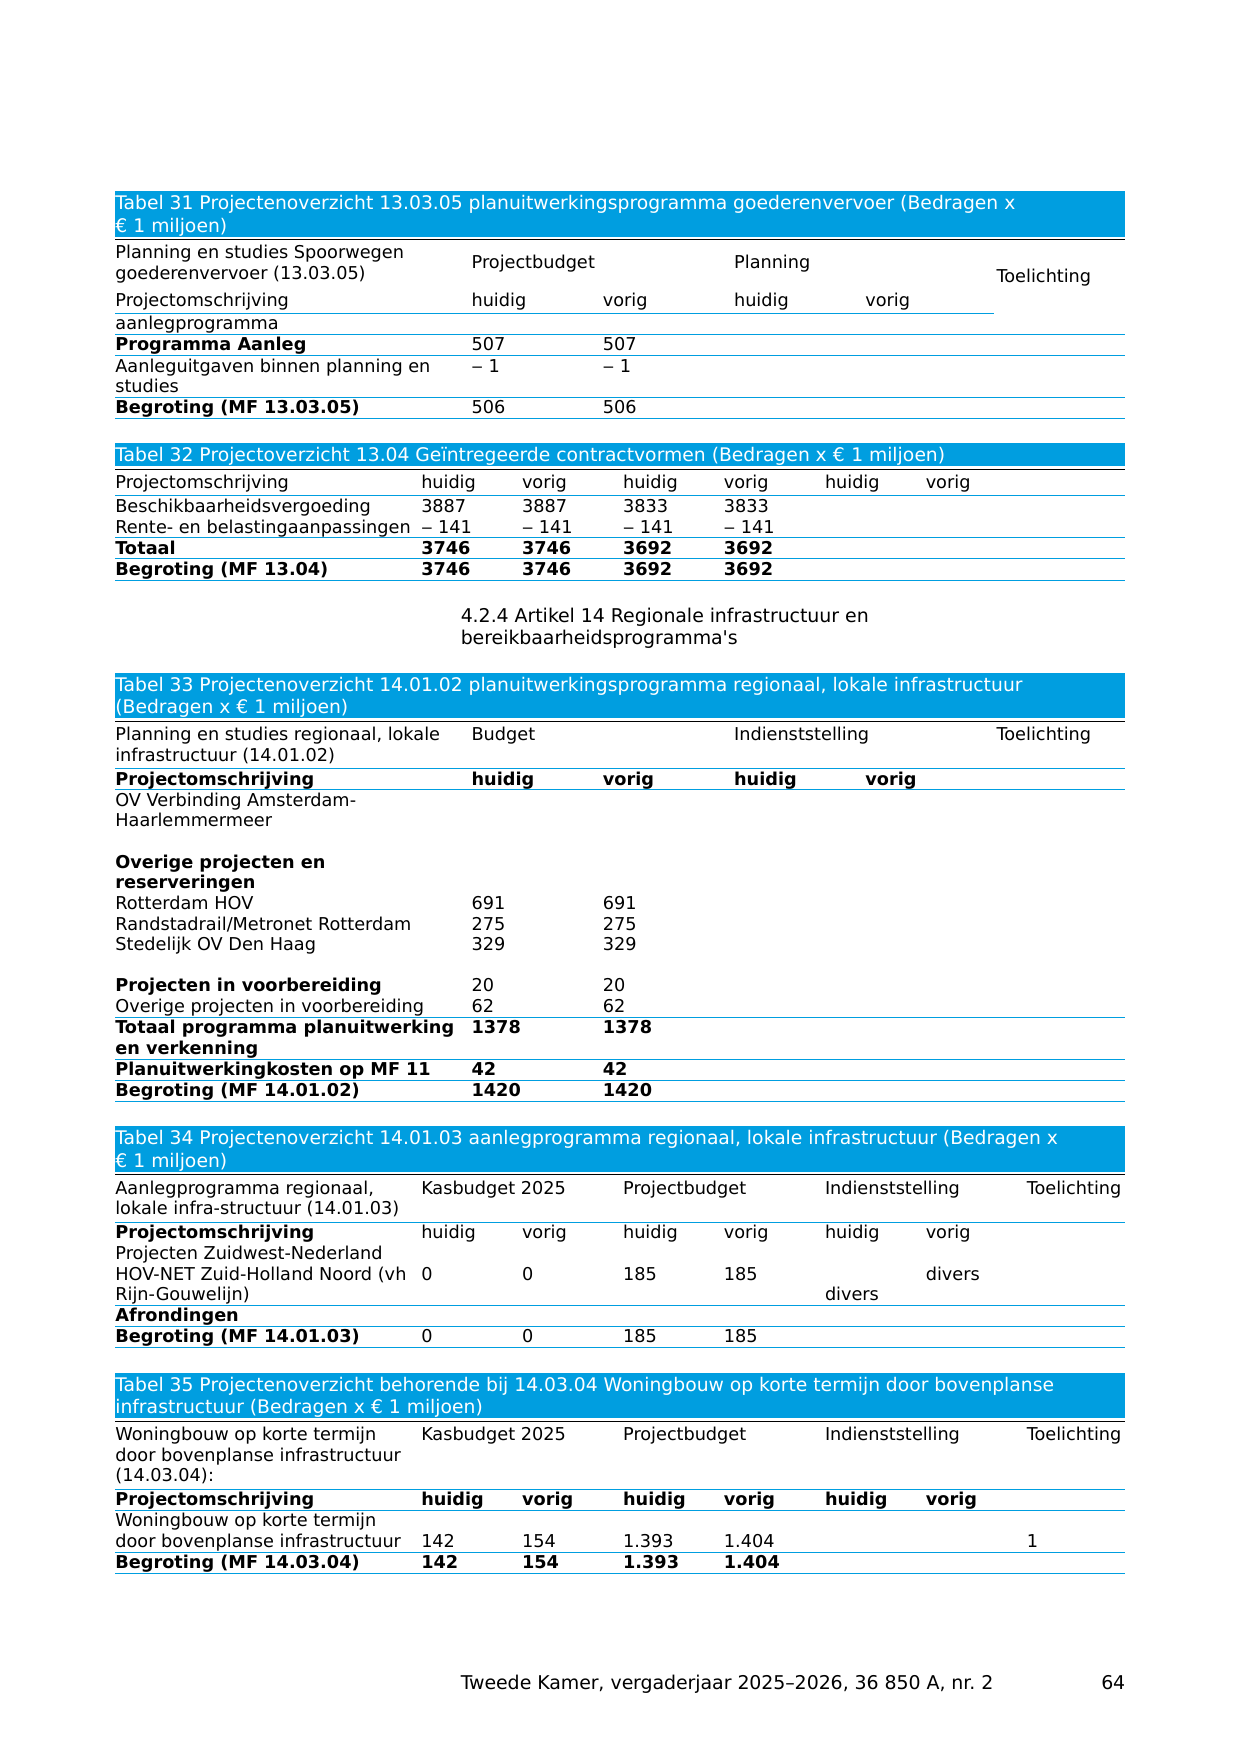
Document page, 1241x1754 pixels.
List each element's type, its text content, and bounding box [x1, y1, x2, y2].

table_cell 691 [469, 893, 600, 913]
table_cell vorig [721, 470, 822, 495]
table_cell 507 [469, 335, 600, 355]
table_cell [731, 955, 862, 975]
table_cell [862, 1060, 993, 1079]
table_cell vorig [721, 1223, 822, 1243]
table_cell [923, 559, 1024, 579]
table_cell Programma Aanleg [115, 335, 468, 355]
table_cell Begroting (MF 13.03.05) [115, 398, 468, 418]
table_cell [923, 1243, 1024, 1263]
table_cell huidig [620, 470, 721, 495]
table_cell Totaal programma planuitwerking en verkenning [115, 1018, 468, 1058]
table_cell 1.404 [721, 1511, 822, 1552]
table_cell Kasbudget 2025 [418, 1175, 620, 1222]
table_cell [731, 852, 862, 893]
table_cell huidig [620, 1223, 721, 1243]
table_cell 62 [469, 996, 600, 1017]
table_cell Projectbudget [469, 240, 731, 286]
table_cell 142 [418, 1511, 519, 1552]
table_cell [862, 852, 993, 893]
table_cell [822, 1511, 923, 1552]
table_cell [731, 398, 862, 418]
table_cell [731, 1081, 862, 1101]
table_cell Projecten Zuidwest-Nederland [115, 1243, 418, 1263]
table_cell ‒ 141 [620, 517, 721, 537]
title 4.2.4 Artikel 14 Regionale infrastructuur en bereikbaarheidsprogramma's [461, 605, 1125, 649]
table_cell [994, 934, 1125, 955]
table_cell 1378 [600, 1018, 731, 1058]
table_cell [1024, 1553, 1125, 1573]
table_cell vorig [519, 1223, 620, 1243]
table_cell 142 [418, 1553, 519, 1573]
table_cell Begroting (MF 14.01.03) [115, 1327, 418, 1347]
table_cell 0 [519, 1264, 620, 1305]
table_cell 185 [620, 1264, 721, 1305]
table_cell [115, 955, 468, 975]
table_cell [822, 1327, 923, 1347]
table_cell Planning en studies regionaal, lokale infrastructuur (14.01.02) [115, 722, 468, 768]
table_cell 1420 [469, 1081, 600, 1101]
table_cell 3746 [519, 559, 620, 579]
table_cell [994, 975, 1125, 996]
table_cell Projectomschrijving [115, 1223, 418, 1243]
table_cell huidig [469, 769, 600, 789]
table_cell 3746 [519, 538, 620, 558]
table_cell [1024, 1223, 1125, 1243]
table_cell ‒ 1 [600, 356, 731, 397]
table_cell vorig [862, 769, 993, 789]
table_cell [923, 517, 1024, 537]
table_cell [731, 356, 862, 397]
table_cell [862, 934, 993, 955]
table_cell 3887 [519, 496, 620, 517]
table_cell Toelichting [994, 240, 1125, 313]
table_cell [620, 1243, 721, 1263]
table_cell [994, 335, 1125, 355]
table_cell Begroting (MF 14.01.02) [115, 1081, 468, 1101]
table_cell 329 [469, 934, 600, 955]
table_cell 3692 [721, 559, 822, 579]
table_cell HOV-NET Zuid-Holland Noord (vh Rijn-Gouwelijn) [115, 1264, 418, 1305]
table_cell 507 [600, 335, 731, 355]
table_cell [822, 496, 923, 517]
table_cell [923, 1553, 1024, 1573]
table_cell [994, 1081, 1125, 1101]
table_cell 0 [519, 1327, 620, 1347]
table_cell [994, 790, 1125, 852]
table_cell 0 [418, 1327, 519, 1347]
table_cell [994, 313, 1125, 334]
table_cell [600, 314, 731, 334]
table_cell huidig [418, 1490, 519, 1510]
table_cell [994, 893, 1125, 913]
table_cell [731, 335, 862, 355]
table_cell ‒ 1 [469, 356, 600, 397]
table_cell [923, 1306, 1024, 1326]
table_cell Overige projecten en reserveringen [115, 852, 468, 893]
table_cell [519, 1243, 620, 1263]
table_cell 1.393 [620, 1553, 721, 1573]
table_cell [862, 356, 993, 397]
table_cell Randstadrail/Metronet Rotterdam [115, 914, 468, 934]
table_cell Begroting (MF 13.04) [115, 559, 418, 579]
table_cell Begroting (MF 14.03.04) [115, 1553, 418, 1573]
table_cell Planning en studies Spoorwegen goederenvervoer (13.03.05) [115, 240, 468, 286]
table_cell [721, 1306, 822, 1326]
table_cell [923, 496, 1024, 517]
table_cell aanlegprogramma [115, 314, 468, 334]
table_cell 20 [469, 975, 600, 996]
table_cell vorig [519, 470, 620, 495]
table_cell huidig [418, 470, 519, 495]
table_cell 275 [469, 914, 600, 934]
table_cell 3746 [418, 538, 519, 558]
table_cell 20 [600, 975, 731, 996]
table_cell 1.393 [620, 1511, 721, 1552]
table_cell [923, 1511, 1024, 1552]
table_cell Toelichting [1024, 1175, 1125, 1222]
table_cell Projectbudget [620, 1422, 822, 1489]
table_cell divers [923, 1264, 1024, 1305]
table_cell 185 [620, 1327, 721, 1347]
table_cell Aanleguitgaven binnen planning en studies [115, 356, 468, 397]
table_cell [731, 790, 862, 852]
table_cell [994, 852, 1125, 893]
table_cell ‒ 141 [721, 517, 822, 537]
table_cell Projectomschrijving [115, 470, 418, 495]
table_cell [994, 1018, 1125, 1058]
table_cell vorig [721, 1490, 822, 1510]
table_cell [862, 314, 993, 334]
table_cell [994, 398, 1125, 418]
table_cell [822, 517, 923, 537]
table_cell Woningbouw op korte termijn door bovenplanse infrastructuur [115, 1511, 418, 1552]
table_cell [862, 955, 993, 975]
table_cell Beschikbaarheidsvergoeding [115, 496, 418, 517]
table_cell 691 [600, 893, 731, 913]
table_cell [1024, 1490, 1125, 1510]
table_cell [822, 1243, 923, 1263]
table_cell [822, 559, 923, 579]
table_cell [600, 852, 731, 893]
table_cell [862, 335, 993, 355]
table_cell huidig [822, 1223, 923, 1243]
table_cell 1420 [600, 1081, 731, 1101]
table_cell ‒ 141 [519, 517, 620, 537]
table_cell [862, 996, 993, 1017]
table_cell vorig [600, 286, 731, 313]
table_cell 3887 [418, 496, 519, 517]
table_cell 1378 [469, 1018, 600, 1058]
table_cell vorig [923, 470, 1024, 495]
table_cell 3692 [721, 538, 822, 558]
table_cell Toelichting [994, 722, 1125, 768]
table_cell Indienststelling [731, 722, 993, 768]
table_cell huidig [418, 1223, 519, 1243]
table_cell 329 [600, 934, 731, 955]
table_cell huidig [620, 1490, 721, 1510]
table_cell [1024, 1243, 1125, 1263]
table_cell [731, 975, 862, 996]
table_cell Rente- en belastingaanpassingen [115, 517, 418, 537]
table_cell [620, 1306, 721, 1326]
table_cell 62 [600, 996, 731, 1017]
table_cell 275 [600, 914, 731, 934]
table_cell [600, 955, 731, 975]
table_cell vorig [519, 1490, 620, 1510]
table_cell Projectomschrijving [115, 1490, 418, 1510]
table_cell huidig [731, 769, 862, 789]
table_cell Overige projecten in voorbereiding [115, 996, 468, 1017]
table_cell [862, 893, 993, 913]
table_cell [1024, 559, 1125, 579]
table_cell 1 [1024, 1511, 1125, 1552]
table_cell [994, 356, 1125, 397]
table_cell 185 [721, 1327, 822, 1347]
table_cell [731, 914, 862, 934]
table_cell [923, 1327, 1024, 1347]
table_cell Stedelijk OV Den Haag [115, 934, 468, 955]
table_cell 0 [418, 1264, 519, 1305]
table_cell [862, 914, 993, 934]
table_cell 3692 [620, 538, 721, 558]
table_cell Kasbudget 2025 [418, 1422, 620, 1489]
table_cell ‒ 141 [418, 517, 519, 537]
table_cell Budget [469, 722, 731, 768]
table_cell 42 [600, 1060, 731, 1079]
table_cell [862, 975, 993, 996]
table_cell [731, 314, 862, 334]
table_cell vorig [923, 1223, 1024, 1243]
table_cell vorig [600, 769, 731, 789]
table_cell 154 [519, 1553, 620, 1573]
table_cell vorig [923, 1490, 1024, 1510]
table_cell huidig [731, 286, 862, 313]
table_cell [731, 1018, 862, 1058]
table_cell [862, 790, 993, 852]
table_cell Projectbudget [620, 1175, 822, 1222]
table_cell [721, 1243, 822, 1263]
table_cell 154 [519, 1511, 620, 1552]
table_cell [1024, 1264, 1125, 1305]
table_cell [923, 538, 1024, 558]
table_cell [731, 1060, 862, 1079]
table_cell [822, 1553, 923, 1573]
table_cell huidig [469, 286, 600, 313]
table_cell [469, 314, 600, 334]
table_cell [1024, 470, 1125, 495]
table_cell Indienststelling [822, 1422, 1024, 1489]
table_cell [994, 914, 1125, 934]
table_cell [862, 1081, 993, 1101]
table_cell [418, 1243, 519, 1263]
table_cell Totaal [115, 538, 418, 558]
table_cell huidig [822, 1490, 923, 1510]
table_cell [1024, 1327, 1125, 1347]
table_cell [1024, 496, 1125, 517]
table_cell Rotterdam HOV [115, 893, 468, 913]
table_cell OV Verbinding Amsterdam-Haarlemmermeer [115, 790, 468, 852]
table_cell [731, 934, 862, 955]
table_cell [822, 1306, 923, 1326]
table_cell Projectomschrijving [115, 286, 468, 313]
table_cell Projectomschrijving [115, 769, 468, 789]
table_cell [519, 1306, 620, 1326]
table_cell [994, 769, 1125, 789]
table_cell 1.404 [721, 1553, 822, 1573]
table_cell Toelichting [1024, 1422, 1125, 1489]
table_cell [994, 955, 1125, 975]
table_cell [862, 1018, 993, 1058]
table_cell Woningbouw op korte termijn door bovenplanse infrastructuur (14.03.04): [115, 1422, 418, 1489]
table_cell 3746 [418, 559, 519, 579]
table_cell 3833 [620, 496, 721, 517]
table_cell 506 [600, 398, 731, 418]
table_cell Planning [731, 240, 993, 286]
table_cell [469, 852, 600, 893]
table_cell [1024, 517, 1125, 537]
table_cell [600, 790, 731, 852]
table_cell [822, 538, 923, 558]
table_cell [1024, 538, 1125, 558]
table_cell [994, 1060, 1125, 1079]
table_cell divers [822, 1264, 923, 1305]
table_cell Projecten in voorbereiding [115, 975, 468, 996]
table_cell [994, 996, 1125, 1017]
table_cell [1024, 1306, 1125, 1326]
table_cell 185 [721, 1264, 822, 1305]
table_cell [731, 996, 862, 1017]
table_cell vorig [862, 286, 993, 313]
table_cell Indienststelling [822, 1175, 1024, 1222]
table_cell Afrondingen [115, 1306, 418, 1326]
table_cell Planuitwerkingkosten op MF 11 [115, 1060, 468, 1079]
table_cell 506 [469, 398, 600, 418]
table_cell [731, 893, 862, 913]
table_cell 3833 [721, 496, 822, 517]
table_cell [862, 398, 993, 418]
table_cell [469, 790, 600, 852]
table_cell 3692 [620, 559, 721, 579]
table_cell [418, 1306, 519, 1326]
table_cell huidig [822, 470, 923, 495]
table_cell [469, 955, 600, 975]
table_cell Aanlegprogramma regionaal, lokale infra-structuur (14.01.03) [115, 1175, 418, 1222]
table_cell 42 [469, 1060, 600, 1079]
